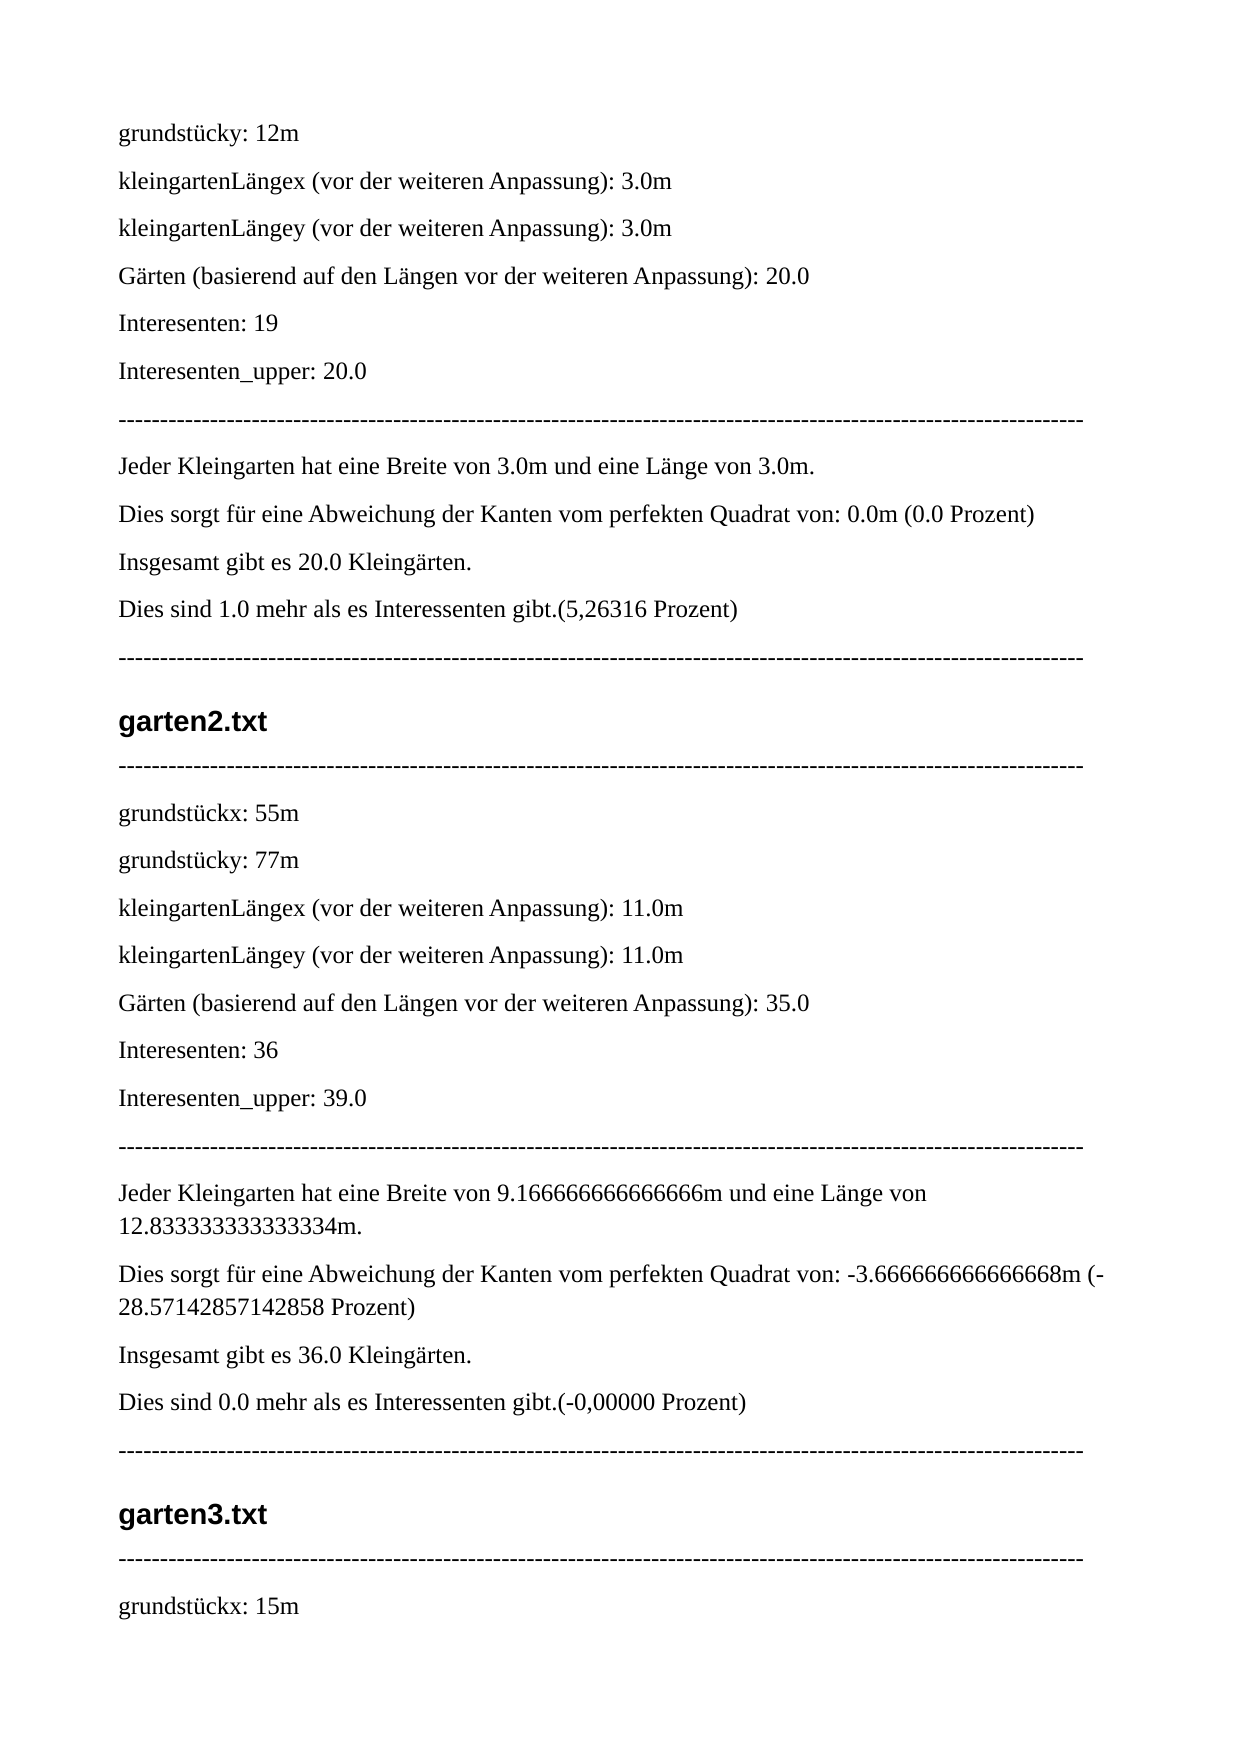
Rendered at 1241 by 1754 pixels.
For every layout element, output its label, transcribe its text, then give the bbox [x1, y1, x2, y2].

text grundstücky: 12m [118, 118, 1122, 147]
text Jeder Kleingarten hat eine Breite von 9.166666666666666m und eine Länge von 12.833333333333334m. [118, 1178, 1122, 1240]
text -------------------------------------------------------------------------------------------------------------------- [118, 1435, 1122, 1464]
text -------------------------------------------------------------------------------------------------------------------- [118, 1543, 1122, 1572]
text -------------------------------------------------------------------------------------------------------------------- [118, 404, 1122, 432]
text Dies sind 1.0 mehr als es Interessenten gibt.(5,26316 Prozent) [118, 594, 1122, 623]
text Gärten (basierend auf den Längen vor der weiteren Anpassung): 35.0 [118, 988, 1122, 1017]
text Insgesamt gibt es 36.0 Kleingärten. [118, 1340, 1122, 1368]
text Interesenten: 19 [118, 308, 1122, 337]
text -------------------------------------------------------------------------------------------------------------------- [118, 1131, 1122, 1159]
text Gärten (basierend auf den Längen vor der weiteren Anpassung): 20.0 [118, 261, 1122, 290]
text kleingartenLängey (vor der weiteren Anpassung): 3.0m [118, 213, 1122, 242]
text grundstücky: 77m [118, 845, 1122, 874]
text Interesenten_upper: 20.0 [118, 356, 1122, 385]
text -------------------------------------------------------------------------------------------------------------------- [118, 750, 1122, 779]
text Dies sind 0.0 mehr als es Interessenten gibt.(-0,00000 Prozent) [118, 1387, 1122, 1416]
text kleingartenLängex (vor der weiteren Anpassung): 3.0m [118, 166, 1122, 194]
text grundstückx: 15m [118, 1591, 1122, 1619]
text kleingartenLängey (vor der weiteren Anpassung): 11.0m [118, 940, 1122, 969]
text -------------------------------------------------------------------------------------------------------------------- [118, 642, 1122, 671]
text grundstückx: 55m [118, 798, 1122, 826]
text Dies sorgt für eine Abweichung der Kanten vom perfekten Quadrat von: -3.666666666666668m (-28.57142857142858 Prozent) [118, 1259, 1122, 1321]
text Dies sorgt für eine Abweichung der Kanten vom perfekten Quadrat von: 0.0m (0.0 Prozent) [118, 499, 1122, 528]
text Interesenten_upper: 39.0 [118, 1083, 1122, 1112]
text kleingartenLängex (vor der weiteren Anpassung): 11.0m [118, 893, 1122, 922]
subtitle garten3.txt [118, 1497, 1122, 1531]
subtitle garten2.txt [118, 704, 1122, 737]
text Insgesamt gibt es 20.0 Kleingärten. [118, 547, 1122, 575]
text Jeder Kleingarten hat eine Breite von 3.0m und eine Länge von 3.0m. [118, 451, 1122, 480]
text Interesenten: 36 [118, 1036, 1122, 1064]
